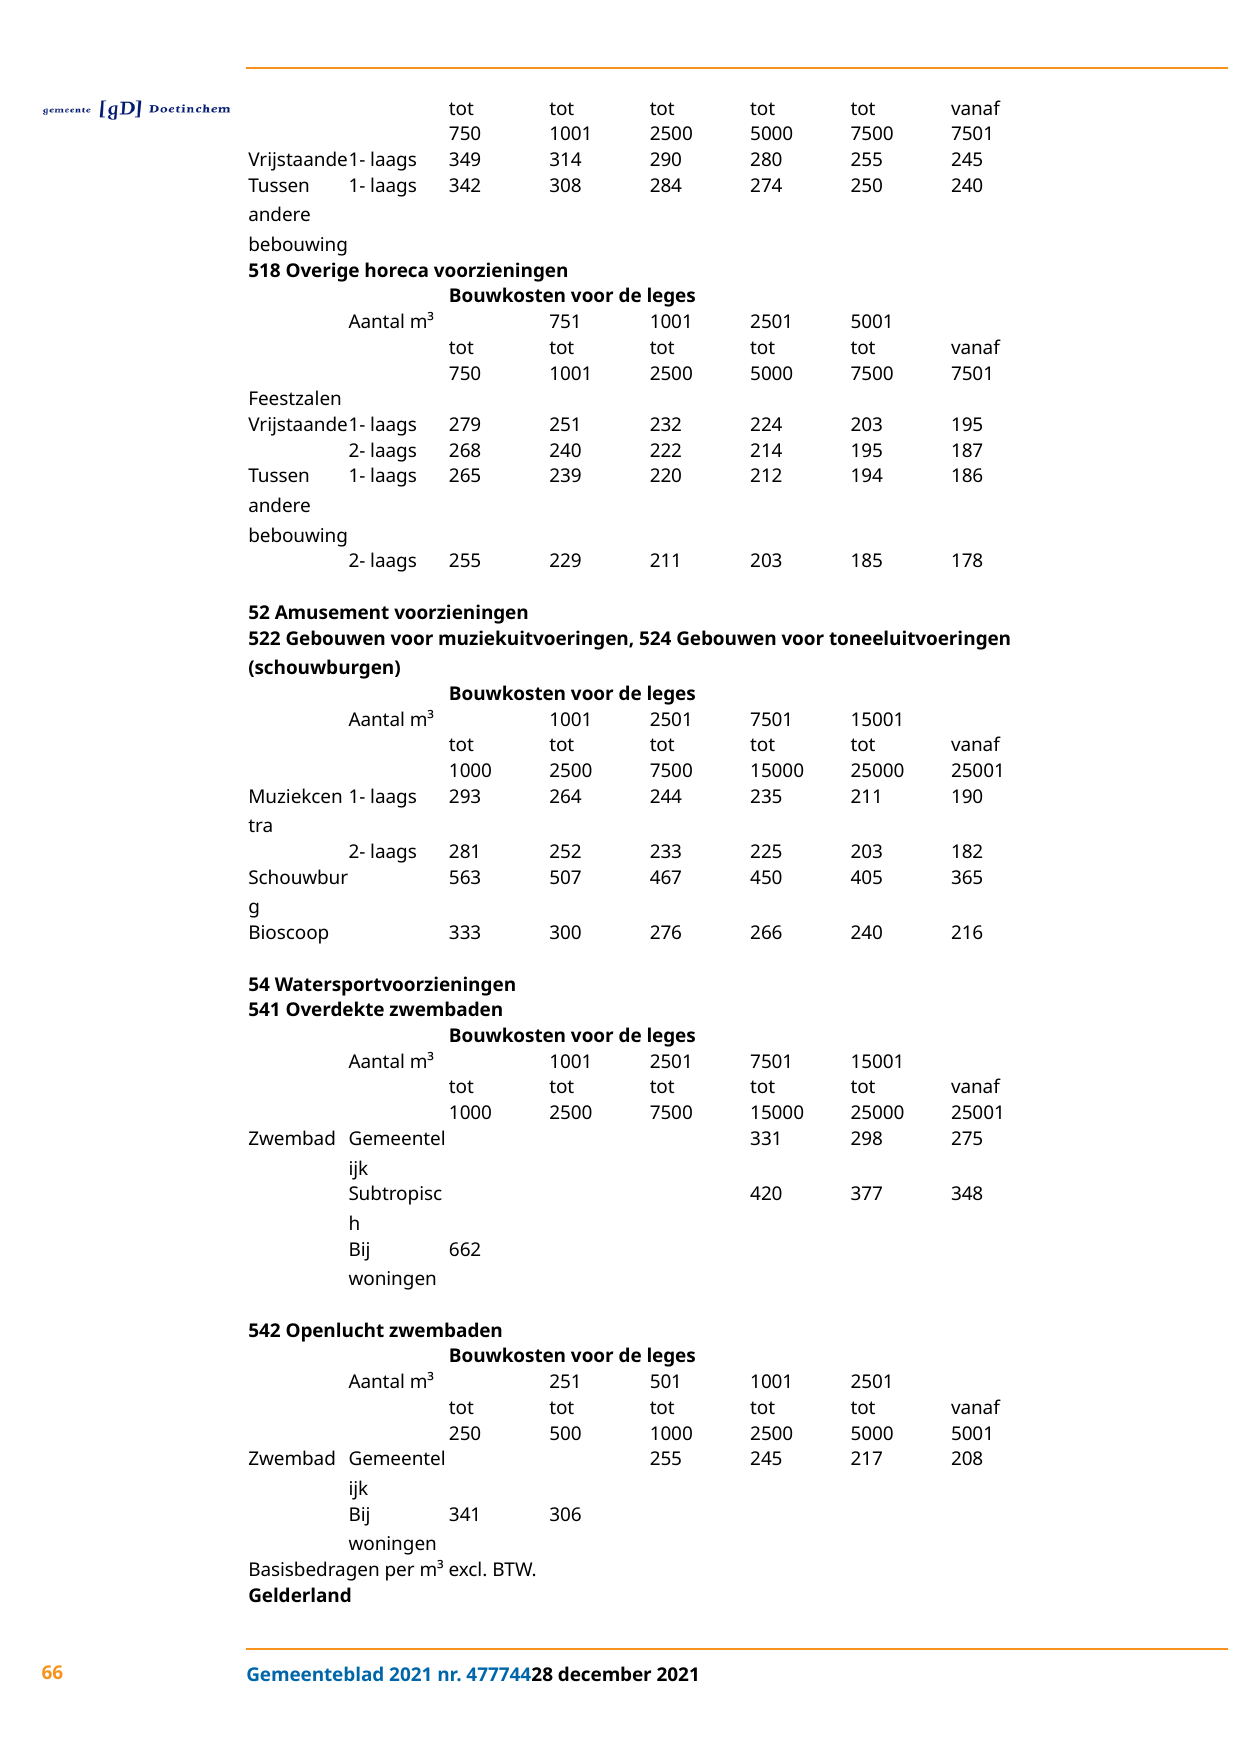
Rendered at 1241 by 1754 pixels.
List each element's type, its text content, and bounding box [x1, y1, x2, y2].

table_cell tot [549, 1074, 649, 1099]
table_cell 279 [449, 411, 549, 437]
table_cell 467 [650, 864, 750, 919]
table_cell 239 [549, 463, 649, 548]
table_cell 276 [650, 919, 750, 945]
table_cell [1051, 1317, 1152, 1343]
table_cell [449, 1368, 549, 1394]
table_cell 1000 [449, 1100, 549, 1125]
table_cell [1051, 146, 1152, 172]
table_cell 662 [449, 1236, 549, 1291]
table_cell [248, 1291, 348, 1317]
table_cell 15001 [850, 1048, 951, 1074]
table_cell [1051, 283, 1152, 308]
table_cell 2- laags [348, 437, 449, 463]
table_cell [248, 437, 348, 463]
table_cell [850, 1501, 951, 1556]
table_cell 314 [549, 146, 649, 172]
table_cell [750, 1291, 850, 1317]
table_cell [449, 1125, 549, 1181]
table_cell 225 [750, 838, 850, 864]
table_cell [348, 1100, 449, 1125]
table_cell Bouwkosten voor de leges [449, 283, 1051, 308]
table_cell Gemeentelijk [348, 1446, 449, 1501]
table_cell [850, 386, 951, 411]
table_cell tot [750, 334, 850, 360]
table_cell Basisbedragen per m³ excl. BTW. [248, 1556, 1051, 1582]
table_cell 7501 [750, 706, 850, 732]
table_cell 220 [650, 463, 750, 548]
table_cell 300 [549, 919, 649, 945]
table_cell [248, 283, 348, 308]
table_cell [248, 1181, 348, 1236]
table_cell Bij woningen [348, 1236, 449, 1291]
table_cell [348, 334, 449, 360]
table_cell [348, 1343, 449, 1368]
table_cell 348 [951, 1181, 1051, 1236]
table_cell [348, 1394, 449, 1420]
table_cell [1051, 1181, 1152, 1236]
table_cell 251 [549, 411, 649, 437]
table_cell 232 [650, 411, 750, 437]
table_cell Schouwburg [248, 864, 348, 919]
table_cell [650, 1501, 750, 1556]
table_cell [1051, 437, 1152, 463]
table_cell 222 [650, 437, 750, 463]
table_cell [1051, 757, 1152, 783]
table_cell 7500 [850, 360, 951, 386]
table_cell [951, 1501, 1051, 1556]
table_cell [1051, 732, 1152, 757]
table_cell [1051, 463, 1152, 548]
table_cell [1051, 308, 1152, 334]
table_cell 5000 [750, 360, 850, 386]
table_cell Subtropisch [348, 1181, 449, 1236]
table_cell 1- laags [348, 783, 449, 838]
table_cell [1051, 864, 1152, 919]
table_cell 250 [850, 172, 951, 257]
table_cell [248, 121, 348, 146]
table_cell Feestzalen [248, 386, 449, 411]
table_cell [1051, 386, 1152, 411]
table_cell Gelderland [248, 1582, 1051, 1608]
table_cell 250 [449, 1420, 549, 1446]
table_cell 195 [850, 437, 951, 463]
table_cell tot [449, 1074, 549, 1099]
table_cell [951, 573, 1051, 599]
table_cell [248, 1100, 348, 1125]
table_cell 7500 [850, 121, 951, 146]
table_cell Zwembad [248, 1446, 348, 1501]
table_cell [1051, 172, 1152, 257]
table_cell [1051, 1368, 1152, 1394]
table_cell [1051, 599, 1152, 625]
table_cell [449, 945, 549, 971]
table_cell tot [850, 1394, 951, 1420]
table_cell [449, 706, 549, 732]
table_cell [951, 1048, 1051, 1074]
table_cell [549, 945, 649, 971]
table_cell Aantal m³ [348, 308, 449, 334]
table_cell 1001 [750, 1368, 850, 1394]
table_cell 281 [449, 838, 549, 864]
table_cell 7501 [951, 360, 1051, 386]
table_cell [1051, 411, 1152, 437]
table_cell 1001 [549, 1048, 649, 1074]
table_cell [348, 1420, 449, 1446]
table_cell 2500 [750, 1420, 850, 1446]
table_cell [449, 386, 549, 411]
table_cell [1051, 1556, 1152, 1582]
table_cell [1051, 1022, 1152, 1048]
table_cell 233 [650, 838, 750, 864]
table_cell 2501 [650, 1048, 750, 1074]
table_cell tot [449, 334, 549, 360]
table_cell [248, 1074, 348, 1099]
table_cell [248, 680, 348, 706]
table_cell 251 [549, 1368, 649, 1394]
table_cell 264 [549, 783, 649, 838]
table_cell 252 [549, 838, 649, 864]
table_cell tot [449, 1394, 549, 1420]
table_cell 750 [449, 121, 549, 146]
table_cell tot [650, 1074, 750, 1099]
table_cell 268 [449, 437, 549, 463]
table_cell Bouwkosten voor de leges [449, 1022, 1051, 1048]
table_cell [951, 1368, 1051, 1394]
table_cell 5000 [850, 1420, 951, 1446]
table_cell Zwembad [248, 1125, 348, 1181]
table_cell 2- laags [348, 548, 449, 573]
table_cell Aantal m³ [348, 1368, 449, 1394]
table_cell [248, 757, 348, 783]
table_cell 7500 [650, 757, 750, 783]
table_cell tot [650, 95, 750, 121]
table_cell [348, 95, 449, 121]
table_cell [248, 548, 348, 573]
table_cell tot [449, 95, 549, 121]
table_cell [248, 95, 348, 121]
table_cell [951, 706, 1051, 732]
table_cell 349 [449, 146, 549, 172]
table_cell tot [750, 1074, 850, 1099]
table_cell 240 [850, 919, 951, 945]
table_cell [248, 1501, 348, 1556]
table_cell vanaf [951, 732, 1051, 757]
table_cell 308 [549, 172, 649, 257]
table_cell [348, 864, 449, 919]
table_cell [348, 732, 449, 757]
table_cell 190 [951, 783, 1051, 838]
table_cell 507 [549, 864, 649, 919]
table_cell [348, 1022, 449, 1048]
table_cell 365 [951, 864, 1051, 919]
table_cell vanaf [951, 1394, 1051, 1420]
table_cell tot [549, 95, 649, 121]
table_cell 15001 [850, 706, 951, 732]
table_cell [549, 1291, 649, 1317]
table_cell Bouwkosten voor de leges [449, 680, 1051, 706]
table_cell [650, 1125, 750, 1181]
table_cell [248, 1236, 348, 1291]
table_cell tot [549, 1394, 649, 1420]
table_cell [850, 945, 951, 971]
table_cell 1- laags [348, 463, 449, 548]
table_cell 377 [850, 1181, 951, 1236]
table_cell [348, 680, 449, 706]
table_cell 298 [850, 1125, 951, 1181]
table_cell tot [850, 732, 951, 757]
table_cell Vrijstaande [248, 411, 348, 437]
table_cell tot [549, 334, 649, 360]
table_cell tot [650, 732, 750, 757]
table_cell [348, 945, 449, 971]
table_cell [248, 334, 348, 360]
table_cell tot [850, 1074, 951, 1099]
table_cell [650, 573, 750, 599]
table_cell tot [850, 334, 951, 360]
table_cell [348, 1291, 449, 1317]
table_cell 1001 [650, 308, 750, 334]
table_cell [449, 1048, 549, 1074]
table_cell [750, 945, 850, 971]
table_cell [951, 308, 1051, 334]
table_cell 245 [951, 146, 1051, 172]
table_cell [248, 1048, 348, 1074]
table_cell 240 [951, 172, 1051, 257]
table_cell 217 [850, 1446, 951, 1501]
table_cell 245 [750, 1446, 850, 1501]
table_cell tot [650, 1394, 750, 1420]
table_cell [750, 386, 850, 411]
table_cell [248, 732, 348, 757]
table_cell tot [750, 732, 850, 757]
table_cell Bouwkosten voor de leges [449, 1343, 1051, 1368]
table_cell tot [549, 732, 649, 757]
table_cell tot [750, 95, 850, 121]
table_cell [248, 308, 348, 334]
table_cell [248, 573, 348, 599]
table_cell [1051, 783, 1152, 838]
table_cell Aantal m³ [348, 1048, 449, 1074]
table_cell 25000 [850, 757, 951, 783]
table_cell [449, 308, 549, 334]
table_cell 185 [850, 548, 951, 573]
table_cell 306 [549, 1501, 649, 1556]
table_cell [1051, 1100, 1152, 1125]
table_cell [449, 1446, 549, 1501]
table_cell 1- laags [348, 172, 449, 257]
table_cell 186 [951, 463, 1051, 548]
table_cell [248, 1368, 348, 1394]
table_cell [1051, 1048, 1152, 1074]
table_cell 501 [650, 1368, 750, 1394]
table_cell [549, 1125, 649, 1181]
table_cell [650, 1291, 750, 1317]
table_cell tot [650, 334, 750, 360]
table_cell 266 [750, 919, 850, 945]
table_cell 1000 [650, 1420, 750, 1446]
table_cell Aantal m³ [348, 706, 449, 732]
table_cell 2- laags [348, 838, 449, 864]
table_cell vanaf [951, 1074, 1051, 1099]
table_cell tot [449, 732, 549, 757]
table_cell [248, 1022, 348, 1048]
table_cell [449, 1291, 549, 1317]
table_cell Bij woningen [348, 1501, 449, 1556]
table_cell 405 [850, 864, 951, 919]
table_cell [248, 706, 348, 732]
table_cell [1051, 1074, 1152, 1099]
table_cell 25000 [850, 1100, 951, 1125]
table_cell 331 [750, 1125, 850, 1181]
table_cell [850, 1291, 951, 1317]
table_cell 2501 [750, 308, 850, 334]
table_cell 274 [750, 172, 850, 257]
table_cell 7500 [650, 1100, 750, 1125]
table_cell [248, 1420, 348, 1446]
table_cell tot [850, 95, 951, 121]
table_cell 293 [449, 783, 549, 838]
table_cell 2501 [850, 1368, 951, 1394]
table_cell 341 [449, 1501, 549, 1556]
table_cell [248, 360, 348, 386]
table_cell 229 [549, 548, 649, 573]
table_cell 5001 [951, 1420, 1051, 1446]
table_cell 224 [750, 411, 850, 437]
table_cell [549, 1181, 649, 1236]
table_cell 195 [951, 411, 1051, 437]
table_cell [1051, 1446, 1152, 1501]
table_cell tot [750, 1394, 850, 1420]
table_cell 214 [750, 437, 850, 463]
table_cell 25001 [951, 1100, 1051, 1125]
table_cell 2501 [650, 706, 750, 732]
table_cell 240 [549, 437, 649, 463]
table_cell 203 [850, 411, 951, 437]
table_cell 203 [750, 548, 850, 573]
table_cell [650, 1236, 750, 1291]
table_cell 275 [951, 1125, 1051, 1181]
table_cell 255 [650, 1446, 750, 1501]
table_cell [1051, 945, 1152, 971]
table_cell 182 [951, 838, 1051, 864]
table_cell [1051, 1291, 1152, 1317]
table_cell 7501 [750, 1048, 850, 1074]
table_cell [1051, 838, 1152, 864]
table_cell 203 [850, 838, 951, 864]
table_cell 212 [750, 463, 850, 548]
table_cell 563 [449, 864, 549, 919]
table_cell 1001 [549, 360, 649, 386]
table_cell 1000 [449, 757, 549, 783]
table_cell [1051, 1420, 1152, 1446]
table_cell [348, 573, 449, 599]
table_cell 178 [951, 548, 1051, 573]
table_cell 15000 [750, 757, 850, 783]
table_cell [650, 386, 750, 411]
table_cell vanaf [951, 334, 1051, 360]
table_cell [248, 1343, 348, 1368]
table_cell 244 [650, 783, 750, 838]
table_cell [549, 1446, 649, 1501]
table_cell Tussen andere bebouwing [248, 172, 348, 257]
table_cell [449, 1181, 549, 1236]
table_cell 2500 [549, 757, 649, 783]
table_cell 54 Watersportvoorzieningen [248, 971, 1051, 997]
table_cell [549, 1236, 649, 1291]
table_cell vanaf [951, 95, 1051, 121]
table_cell 216 [951, 919, 1051, 945]
table_cell 15000 [750, 1100, 850, 1125]
table_cell 2500 [650, 121, 750, 146]
table_cell 1- laags [348, 146, 449, 172]
table_cell 235 [750, 783, 850, 838]
table_cell 1- laags [348, 411, 449, 437]
table_cell 5000 [750, 121, 850, 146]
table_cell 208 [951, 1446, 1051, 1501]
table_cell [1051, 334, 1152, 360]
table_cell 211 [850, 783, 951, 838]
table_cell 2500 [650, 360, 750, 386]
table_cell 750 [449, 360, 549, 386]
table_cell Vrijstaande [248, 146, 348, 172]
table_cell 420 [750, 1181, 850, 1236]
table_cell [750, 573, 850, 599]
table_cell [1051, 971, 1152, 997]
table_cell 255 [449, 548, 549, 573]
table_cell Muziekcentra [248, 783, 348, 838]
table_cell 7501 [951, 121, 1051, 146]
table_cell [1051, 625, 1152, 680]
table_cell [1051, 706, 1152, 732]
table_cell [1051, 1236, 1152, 1291]
table_cell [348, 283, 449, 308]
table_cell 1001 [549, 706, 649, 732]
table_cell [1051, 573, 1152, 599]
table_cell [549, 386, 649, 411]
table_cell [549, 573, 649, 599]
table_cell 500 [549, 1420, 649, 1446]
table_cell 290 [650, 146, 750, 172]
table_cell 333 [449, 919, 549, 945]
table_cell Bioscoop [248, 919, 348, 945]
table_cell 1001 [549, 121, 649, 146]
table_cell [1051, 1343, 1152, 1368]
table_cell [1051, 121, 1152, 146]
picture [41, 47, 231, 172]
table_cell 211 [650, 548, 750, 573]
table_cell [348, 1074, 449, 1099]
table_cell Tussen andere bebouwing [248, 463, 348, 548]
table_cell 265 [449, 463, 549, 548]
table_cell [1051, 548, 1152, 573]
table_cell [348, 360, 449, 386]
table_cell [1051, 997, 1152, 1022]
table_cell [1051, 95, 1152, 121]
table_cell 194 [850, 463, 951, 548]
table_cell [1051, 1501, 1152, 1556]
table_cell 2500 [549, 1100, 649, 1125]
table_cell 280 [750, 146, 850, 172]
table_cell [650, 945, 750, 971]
table_cell 25001 [951, 757, 1051, 783]
table_cell 5001 [850, 308, 951, 334]
table_cell [248, 838, 348, 864]
table_cell [1051, 1394, 1152, 1420]
table_cell 342 [449, 172, 549, 257]
table_cell [951, 1236, 1051, 1291]
table_cell 255 [850, 146, 951, 172]
table_cell [449, 573, 549, 599]
table_cell 542 Openlucht zwembaden [248, 1317, 1051, 1343]
table_cell 541 Overdekte zwembaden [248, 997, 1051, 1022]
table_cell [951, 945, 1051, 971]
table_cell [951, 1291, 1051, 1317]
table_cell [951, 386, 1051, 411]
table_cell [1051, 919, 1152, 945]
table_cell [1051, 680, 1152, 706]
table_cell [348, 757, 449, 783]
table_cell [248, 945, 348, 971]
table_cell 450 [750, 864, 850, 919]
table_cell [1051, 1125, 1152, 1181]
table_cell 522 Gebouwen voor muziekuitvoeringen, 524 Gebouwen voor toneeluitvoeringen (schouwburgen) [248, 625, 1051, 680]
table_cell 52 Amusement voorzieningen [248, 599, 1051, 625]
table_cell [750, 1501, 850, 1556]
table_cell 518 Overige horeca voorzieningen [248, 257, 1051, 283]
table_cell [248, 1394, 348, 1420]
table_cell [348, 121, 449, 146]
table_cell [1051, 1582, 1152, 1608]
table_cell [850, 573, 951, 599]
table_cell [750, 1236, 850, 1291]
table_cell Gemeentelijk [348, 1125, 449, 1181]
table_cell [1051, 257, 1152, 283]
table_cell [650, 1181, 750, 1236]
table_cell [1051, 360, 1152, 386]
table_cell [348, 919, 449, 945]
table_cell [850, 1236, 951, 1291]
table_cell 187 [951, 437, 1051, 463]
table_cell 284 [650, 172, 750, 257]
table_cell 751 [549, 308, 649, 334]
